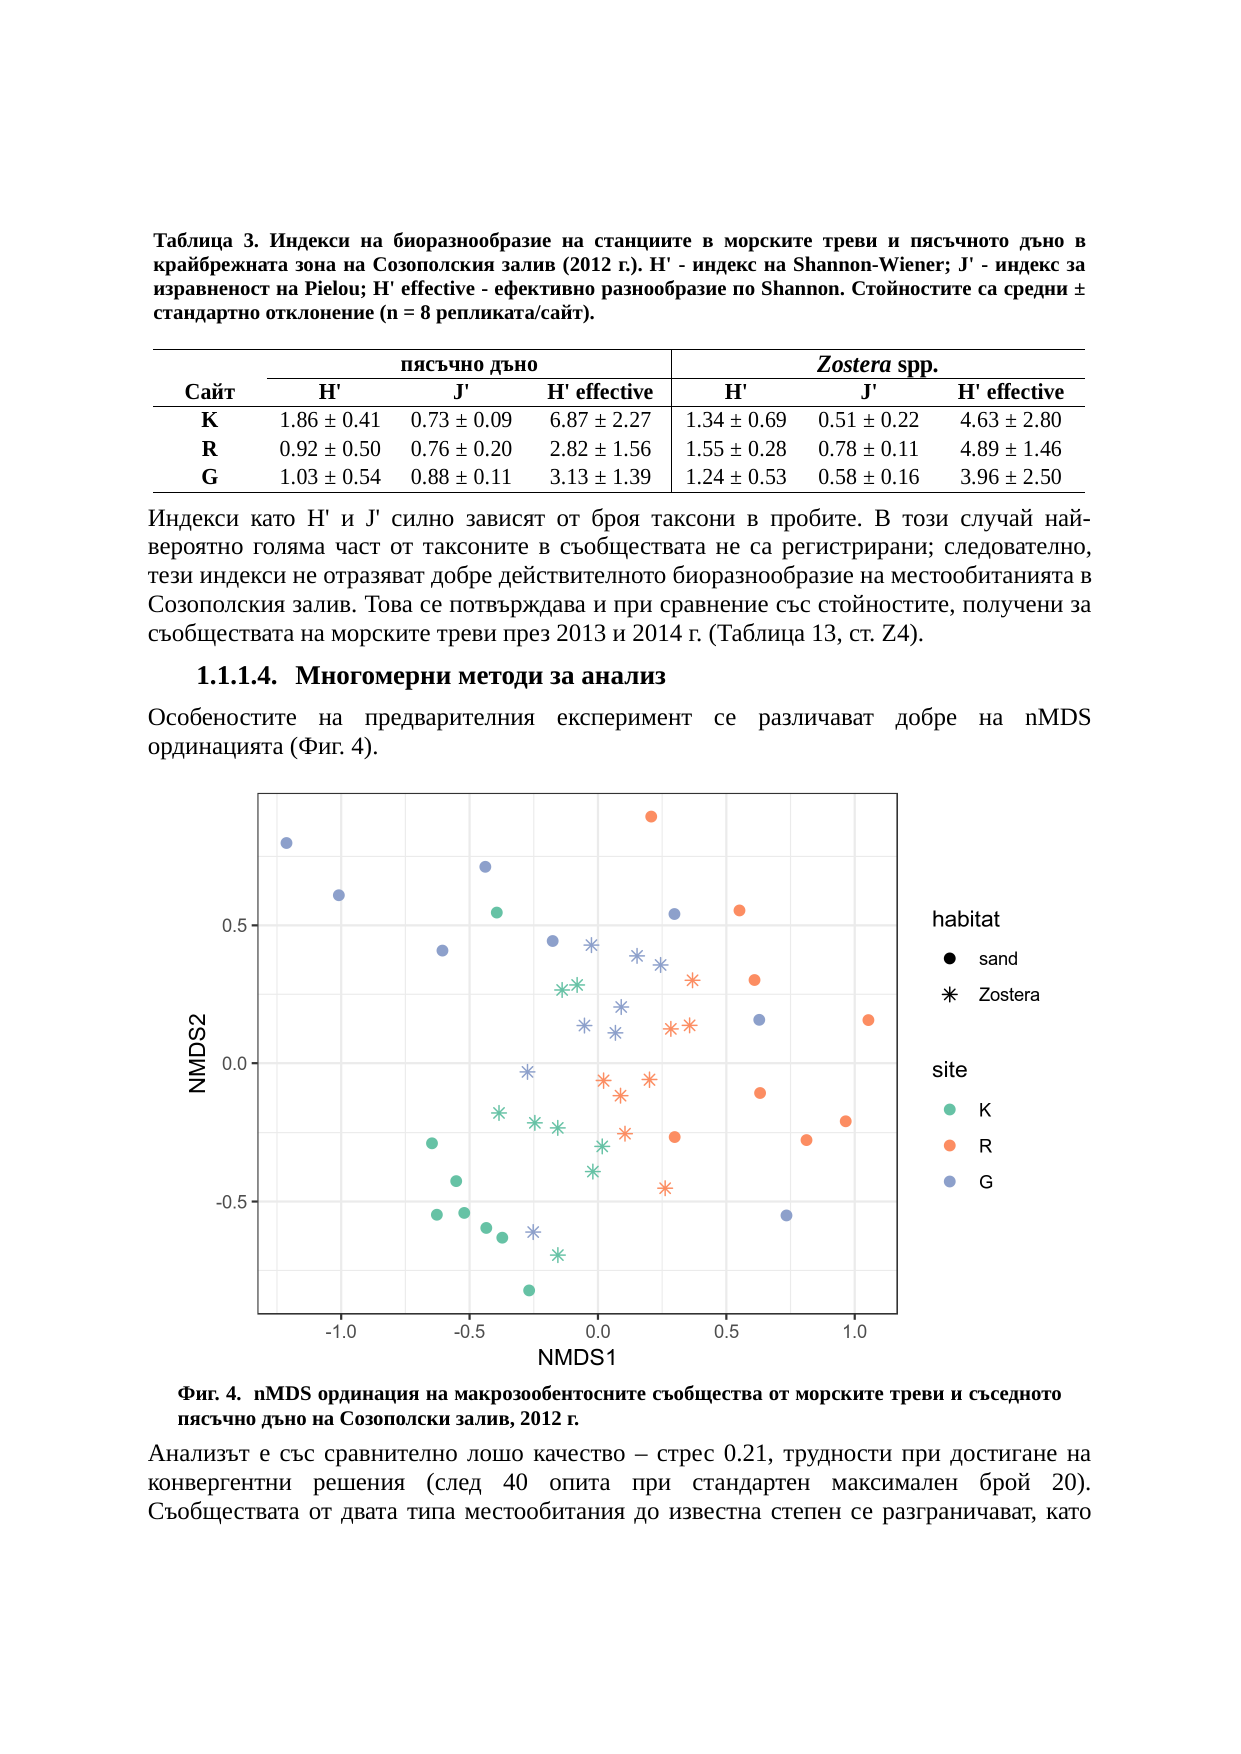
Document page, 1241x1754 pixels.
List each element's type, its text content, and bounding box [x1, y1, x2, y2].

text Фиг. 4. nMDS ординация на макрозообентосните съобщества от морските треви и съседното пясъчно дъно на Созополски залив, 2012 г. [177, 1382, 1063, 1429]
text Особеностите на предварителния експеримент се различават добре на nMDS ординацията (Фиг. 4). [148, 702, 1093, 760]
subtitle Многомерни методи за анализ [266, 659, 1093, 690]
text Индекси като H' и J' силно зависят от броя таксони в пробите. В този случай най-вероятно голяма част от таксоните в съобществата не са регистрирани; следователно, тези индекси не отразяват добре действителното биоразнообразие на местообитанията в Созополския залив. Това се потвърждава и при сравнение със стойностите, получени за съобществата на морските треви през 2013 и 2014 г. (Таблица 13, ст. Z4). [148, 207, 1093, 646]
picture [177, 781, 1063, 1382]
text Анализът е със сравнително лошо качество – стрес 0.21, трудности при достигане на конвергентни решения (след 40 опита при стандартен максимален брой 20). Съобществата от двата типа местообитания до известна степен се разграничават, като [148, 760, 1093, 1524]
text Таблица 3. Индекси на биоразнообразие на станциите в морските треви и пясъчното дъно в крайбрежната зона на Созополския залив (2012 г.). H' - индекс на Shannon-Wiener; J' - индекс за изравненост на Pielou; H' effective - ефективно разнообразие по Shannon. Стойностите са средни ± стандартно отклонение (n = 8 репликата/сайт). [153, 228, 1087, 324]
